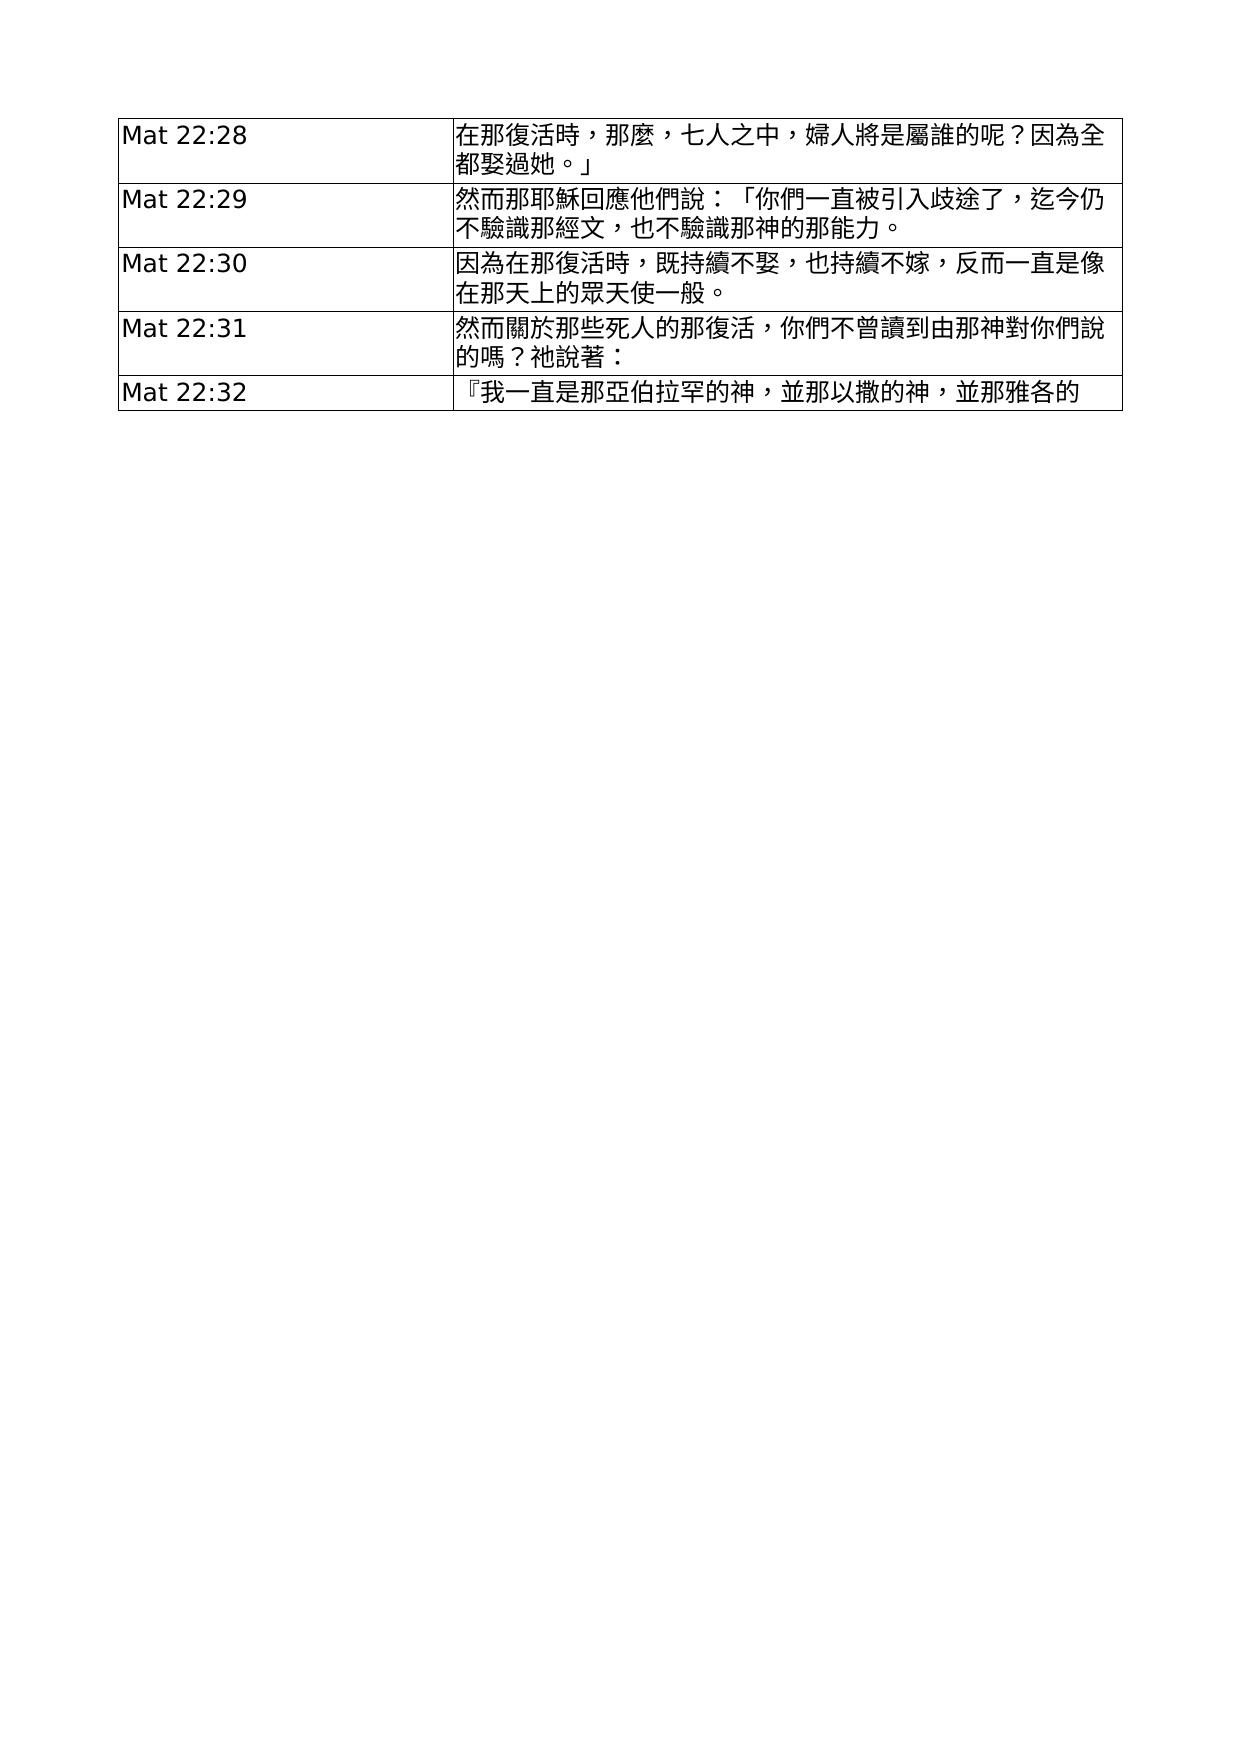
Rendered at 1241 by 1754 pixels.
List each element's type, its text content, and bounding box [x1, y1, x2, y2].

table_cell Mat 22:32 [119, 376, 453, 410]
table_cell 然而那耶穌回應他們說：「你們一直被引入歧途了，迄今仍不驗識那經文，也不驗識那神的那能力。 [454, 184, 1122, 247]
table_cell 『我一直是那亞伯拉罕的神，並那以撒的神，並那雅各的 [454, 376, 1122, 410]
table_cell Mat 22:31 [119, 312, 453, 375]
table_cell Mat 22:30 [119, 248, 453, 311]
table_cell Mat 22:28 [119, 119, 453, 182]
table_cell 然而關於那些死人的那復活，你們不曾讀到由那神對你們說的嗎？祂說著： [454, 312, 1122, 375]
table_cell 因為在那復活時，既持續不娶，也持續不嫁，反而一直是像在那天上的眾天使一般。 [454, 248, 1122, 311]
table_cell Mat 22:29 [119, 184, 453, 247]
table_cell 在那復活時，那麼，七人之中，婦人將是屬誰的呢？因為全都娶過她。」 [454, 119, 1122, 182]
